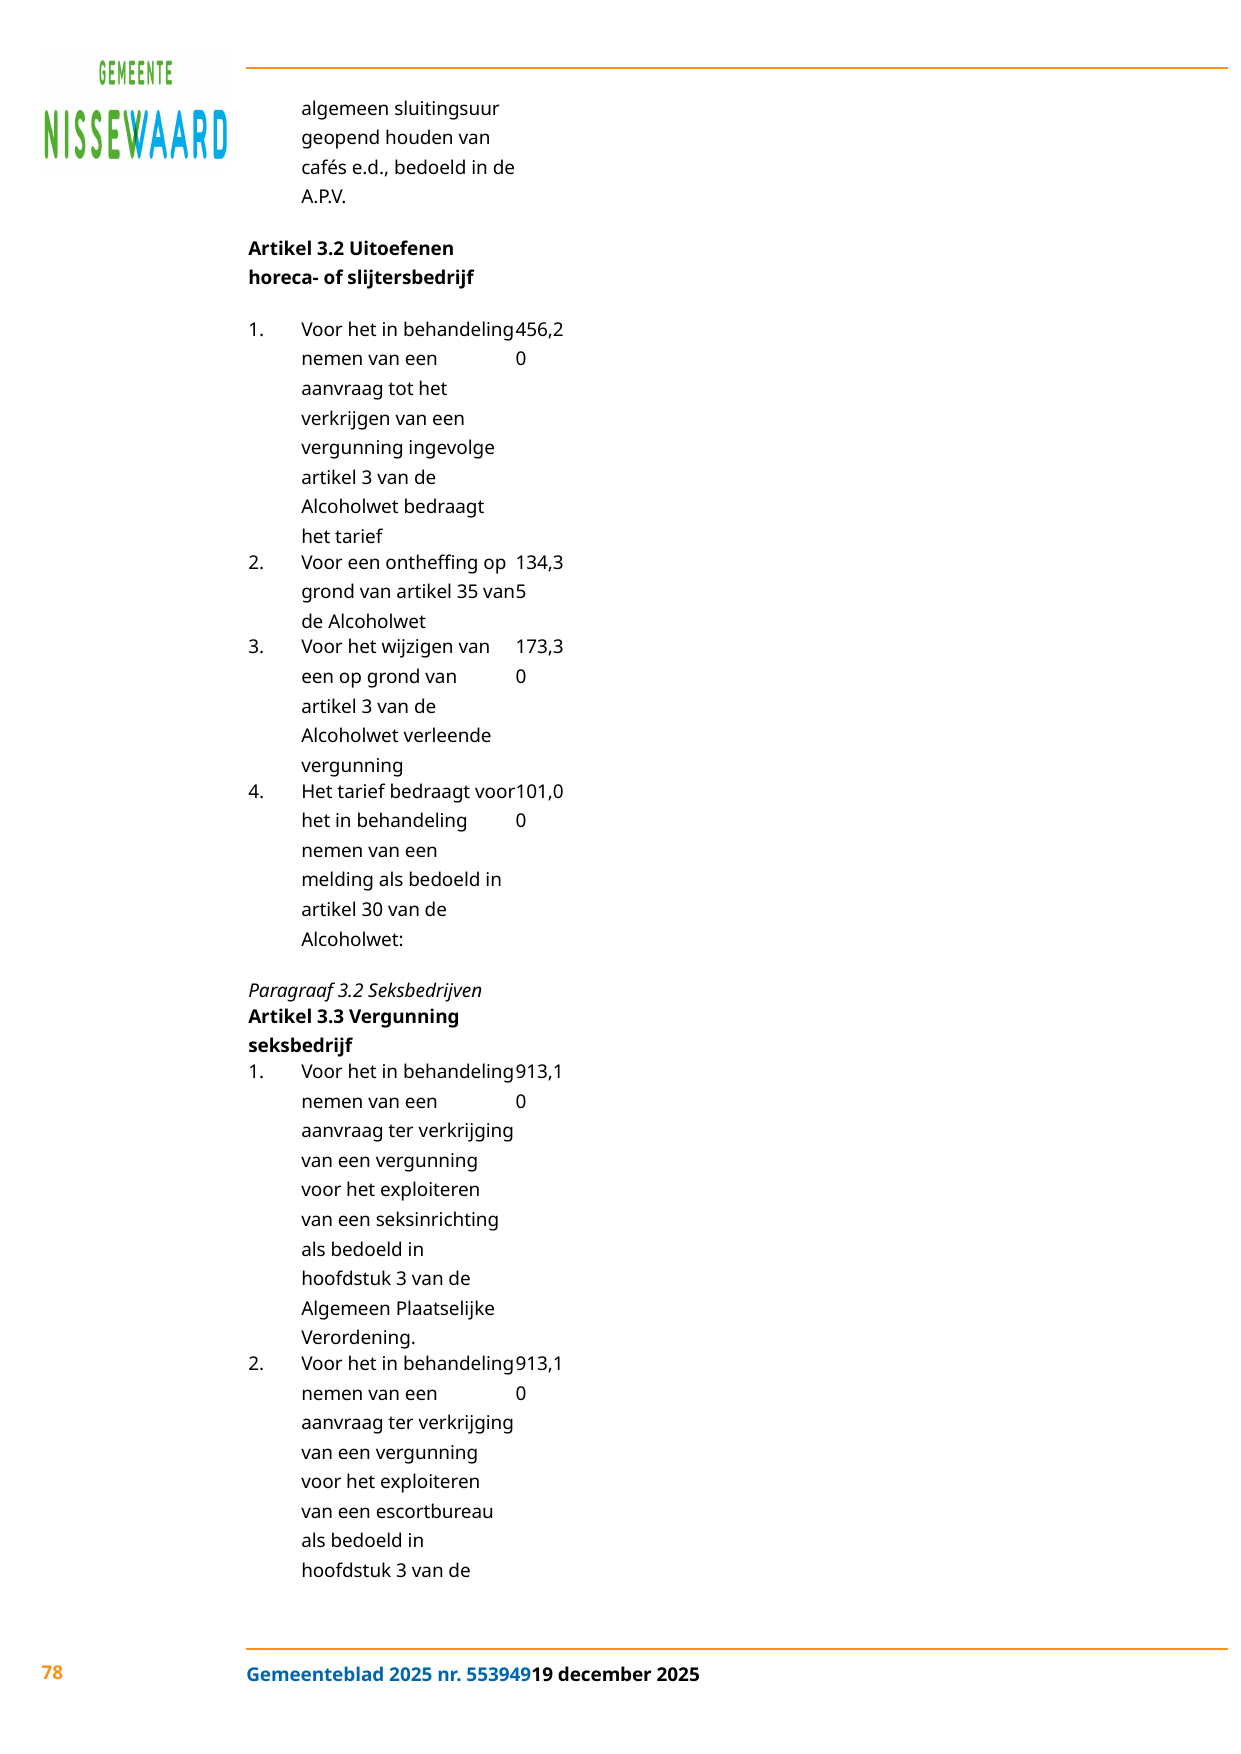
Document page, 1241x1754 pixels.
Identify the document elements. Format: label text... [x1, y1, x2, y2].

table_cell [780, 951, 833, 977]
table_cell [728, 95, 780, 209]
table_cell [515, 209, 568, 235]
table_cell [1046, 95, 1098, 209]
table_cell [621, 95, 674, 209]
table_cell [1046, 1003, 1098, 1058]
table_cell [993, 951, 1046, 977]
table_cell [568, 634, 621, 778]
table_cell [834, 1350, 886, 1583]
table_cell [728, 951, 780, 977]
table_cell [940, 951, 992, 977]
table_cell [674, 235, 727, 290]
table_cell 134,35 [515, 549, 568, 634]
table_cell [780, 1003, 833, 1058]
table_cell [993, 549, 1046, 634]
table_cell [1099, 977, 1152, 1003]
table_cell [1046, 290, 1098, 316]
table_cell [886, 316, 939, 549]
table_cell [248, 951, 301, 977]
table_cell [621, 1003, 674, 1058]
table_cell [1046, 1350, 1098, 1583]
table_cell [886, 1003, 939, 1058]
table_cell [1099, 1058, 1152, 1350]
table_cell [1099, 1003, 1152, 1058]
table_cell [834, 316, 886, 549]
table_cell [728, 1350, 780, 1583]
table_cell [515, 977, 568, 1003]
table_cell [568, 235, 621, 290]
table_cell [1099, 209, 1152, 235]
table_cell [940, 316, 992, 549]
table_cell Artikel 3.2 Uitoefenen horeca- of slijtersbedrijf [248, 235, 515, 290]
table_cell [1046, 951, 1098, 977]
table_cell [621, 634, 674, 778]
table_cell [1046, 778, 1098, 951]
table_cell [1046, 1058, 1098, 1350]
table_cell [621, 977, 674, 1003]
table_cell [940, 1003, 992, 1058]
table_cell [1046, 634, 1098, 778]
table_cell [886, 951, 939, 977]
table_cell [940, 95, 992, 209]
table_cell [568, 209, 621, 235]
table_cell [886, 95, 939, 209]
table_cell [568, 95, 621, 209]
table_cell [834, 951, 886, 977]
picture [41, 47, 231, 172]
table_cell [940, 1350, 992, 1583]
table_cell [621, 235, 674, 290]
table_cell [621, 951, 674, 977]
table_cell [1099, 235, 1152, 290]
table_cell Voor het in behandeling nemen van een aanvraag tot het verkrijgen van een vergunning ingevolge artikel 3 van de Alcoholwet bedraagt het tarief [301, 316, 515, 549]
table_cell [886, 290, 939, 316]
table_cell [674, 977, 727, 1003]
table_cell [728, 778, 780, 951]
table_cell [993, 235, 1046, 290]
table_cell [780, 778, 833, 951]
table_cell [886, 778, 939, 951]
table_cell [728, 235, 780, 290]
table_cell algemeen sluitingsuur geopend houden van cafés e.d., bedoeld in de A.P.V. [301, 95, 515, 209]
table_cell [674, 316, 727, 549]
table_cell [301, 951, 515, 977]
table_cell [834, 209, 886, 235]
table_cell [993, 1058, 1046, 1350]
table_cell [728, 977, 780, 1003]
table_cell [993, 209, 1046, 235]
table_cell [993, 290, 1046, 316]
table_cell 101,00 [515, 778, 568, 951]
table_cell [301, 209, 515, 235]
table_cell [1046, 977, 1098, 1003]
table_cell [1046, 235, 1098, 290]
table_cell [780, 549, 833, 634]
table_cell [780, 235, 833, 290]
table_cell [886, 1058, 939, 1350]
table_cell [940, 778, 992, 951]
table_cell [515, 1003, 568, 1058]
table_cell [1099, 290, 1152, 316]
table_cell [834, 634, 886, 778]
table_cell [993, 316, 1046, 549]
table_cell [886, 209, 939, 235]
table_cell [568, 290, 621, 316]
table_cell [674, 95, 727, 209]
table_cell Voor een ontheffing op grond van artikel 35 van de Alcoholwet [301, 549, 515, 634]
table_cell Het tarief bedraagt voor het in behandeling nemen van een melding als bedoeld in artikel 30 van de Alcoholwet: [301, 778, 515, 951]
table_cell [248, 95, 301, 209]
table_cell [886, 977, 939, 1003]
table_cell [1099, 549, 1152, 634]
table_cell 1. [248, 1058, 301, 1350]
table_cell 456,20 [515, 316, 568, 549]
table_cell [1046, 549, 1098, 634]
table_cell [674, 1350, 727, 1583]
table_cell [621, 1350, 674, 1583]
table_cell [248, 290, 301, 316]
table_cell [780, 1058, 833, 1350]
table_cell 913,10 [515, 1350, 568, 1583]
table_cell 913,10 [515, 1058, 568, 1350]
table_cell [728, 1003, 780, 1058]
table_cell [728, 316, 780, 549]
table_cell [674, 778, 727, 951]
table_cell 2. [248, 549, 301, 634]
table_cell Voor het in behandeling nemen van een aanvraag ter verkrijging van een vergunning voor het exploiteren van een escortbureau als bedoeld in hoofdstuk 3 van de [301, 1350, 515, 1583]
table_cell [940, 549, 992, 634]
table_cell [940, 290, 992, 316]
table_cell [728, 209, 780, 235]
table_cell [568, 951, 621, 977]
table_cell [780, 290, 833, 316]
table_cell Paragraaf 3.2 Seksbedrijven [248, 977, 515, 1003]
table_cell [993, 778, 1046, 951]
table_cell [621, 778, 674, 951]
table_cell 3. [248, 634, 301, 778]
table_cell [568, 1350, 621, 1583]
table_cell [568, 977, 621, 1003]
table_cell [728, 634, 780, 778]
table_cell [834, 1058, 886, 1350]
table_cell [780, 95, 833, 209]
table_cell 2. [248, 1350, 301, 1583]
table_cell [834, 290, 886, 316]
table_cell 1. [248, 316, 301, 549]
table_cell [1099, 95, 1152, 209]
table_cell [728, 549, 780, 634]
table_cell [834, 778, 886, 951]
table_cell [674, 1058, 727, 1350]
table_cell [301, 290, 515, 316]
table_cell [248, 209, 301, 235]
table_cell [621, 316, 674, 549]
table_cell [1099, 778, 1152, 951]
table_cell [728, 290, 780, 316]
table_cell [621, 1058, 674, 1350]
table_cell [834, 95, 886, 209]
table_cell [621, 549, 674, 634]
table_cell [568, 1058, 621, 1350]
table_cell [1099, 634, 1152, 778]
table_cell [515, 95, 568, 209]
table_cell [780, 316, 833, 549]
table_cell [674, 549, 727, 634]
table_cell [568, 316, 621, 549]
table_cell [1046, 316, 1098, 549]
table_cell [515, 235, 568, 290]
table_cell [886, 634, 939, 778]
table_cell [674, 634, 727, 778]
table_cell [1099, 951, 1152, 977]
table_cell [1046, 209, 1098, 235]
table_cell [993, 1003, 1046, 1058]
table_cell [834, 235, 886, 290]
table_cell [1099, 316, 1152, 549]
table_cell [940, 1058, 992, 1350]
table_cell [728, 1058, 780, 1350]
table_cell [940, 209, 992, 235]
table_cell [674, 290, 727, 316]
table_cell [780, 1350, 833, 1583]
table_cell [515, 951, 568, 977]
table_cell [940, 634, 992, 778]
table_cell 173,30 [515, 634, 568, 778]
table_cell [886, 549, 939, 634]
table_cell Voor het in behandeling nemen van een aanvraag ter verkrijging van een vergunning voor het exploiteren van een seksinrichting als bedoeld in hoofdstuk 3 van de Algemeen Plaatselijke Verordening. [301, 1058, 515, 1350]
table_cell [940, 977, 992, 1003]
table_cell [834, 977, 886, 1003]
table_cell [993, 634, 1046, 778]
table_cell [993, 95, 1046, 209]
table_cell [780, 977, 833, 1003]
table_cell [674, 209, 727, 235]
table_cell [515, 290, 568, 316]
table_cell [621, 290, 674, 316]
table_cell 4. [248, 778, 301, 951]
table_cell [993, 1350, 1046, 1583]
table_cell [780, 634, 833, 778]
table_cell [834, 549, 886, 634]
table_cell [674, 1003, 727, 1058]
table_cell Artikel 3.3 Vergunning seksbedrijf [248, 1003, 515, 1058]
table_cell [886, 235, 939, 290]
table_cell [834, 1003, 886, 1058]
table_cell [993, 977, 1046, 1003]
table_cell [780, 209, 833, 235]
table_cell [568, 549, 621, 634]
table_cell [886, 1350, 939, 1583]
table_cell [1099, 1350, 1152, 1583]
table_cell [621, 209, 674, 235]
table_cell [568, 778, 621, 951]
table_cell [940, 235, 992, 290]
table_cell [568, 1003, 621, 1058]
table_cell Voor het wijzigen van een op grond van artikel 3 van de Alcoholwet verleende vergunning [301, 634, 515, 778]
table_cell [674, 951, 727, 977]
